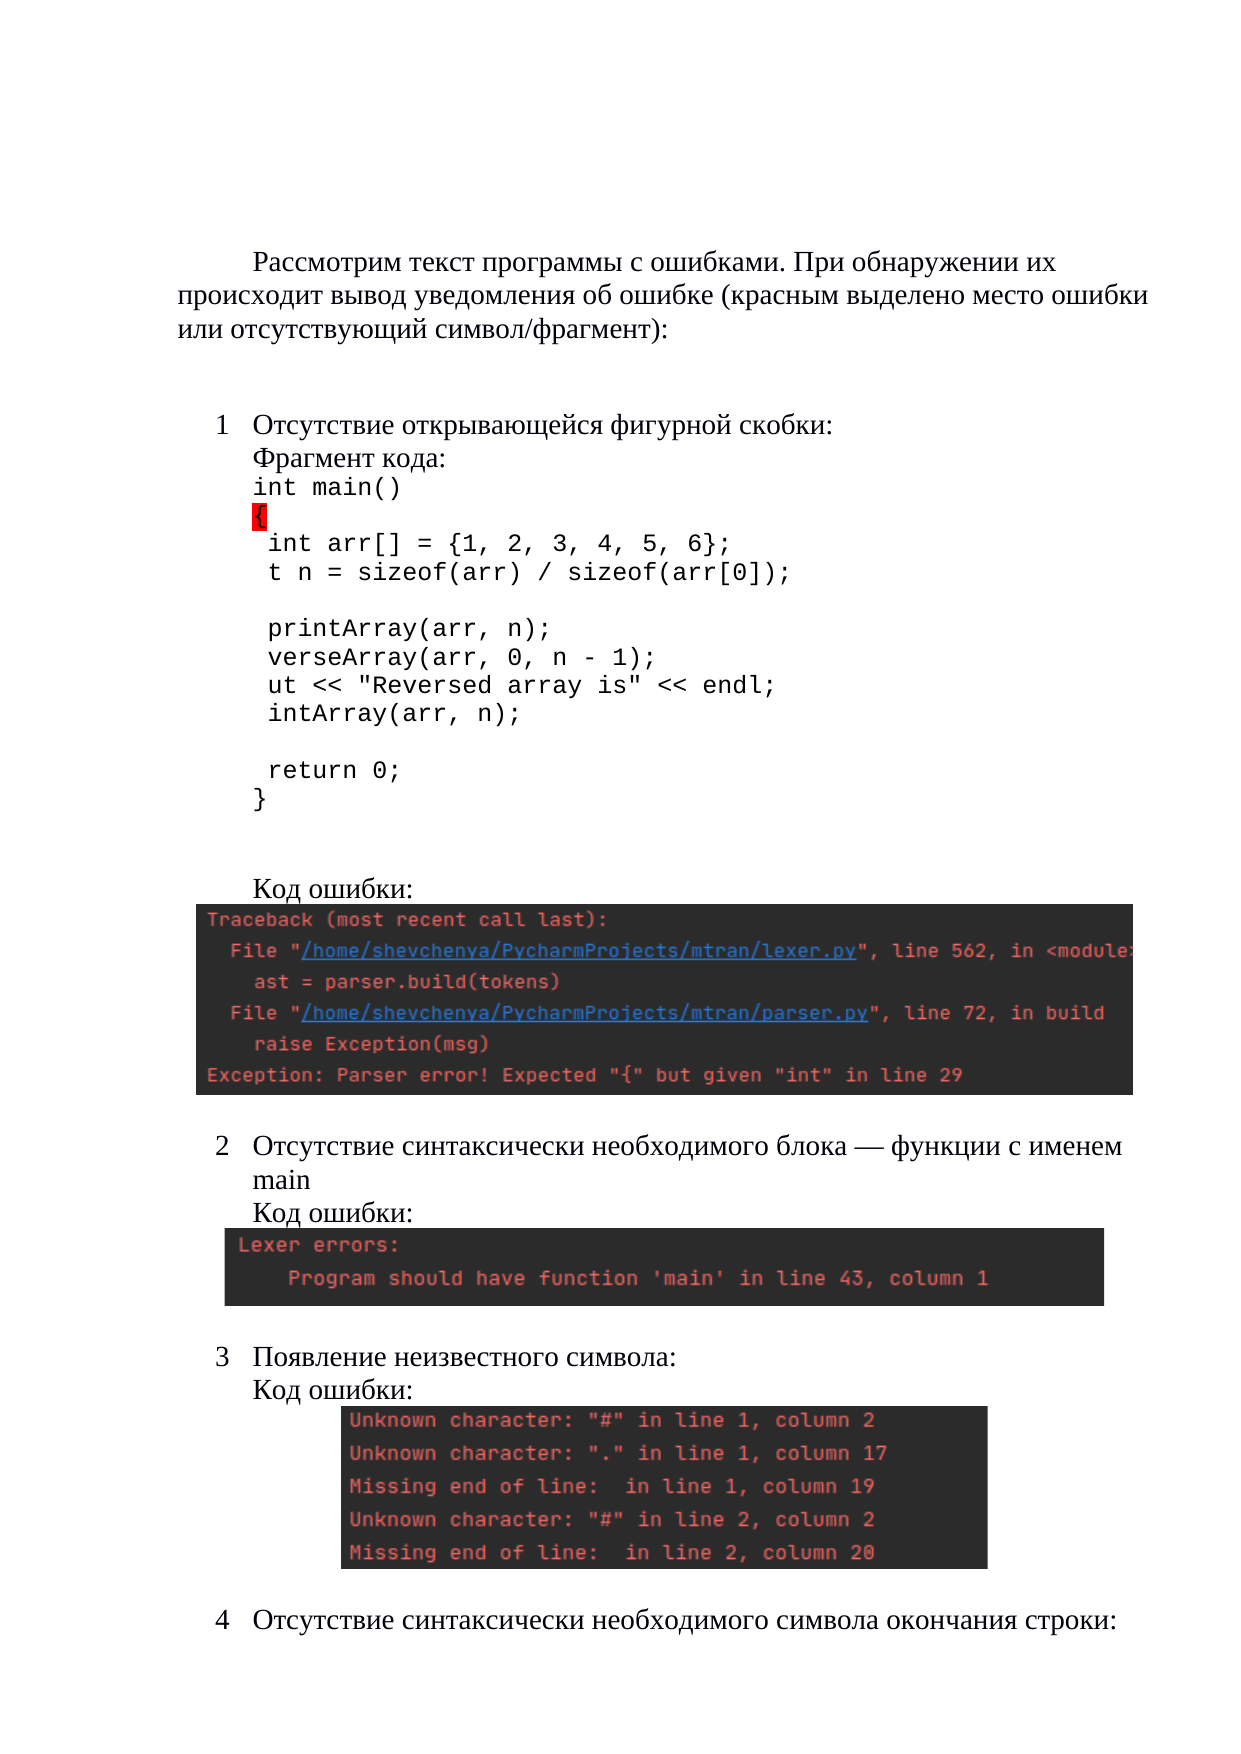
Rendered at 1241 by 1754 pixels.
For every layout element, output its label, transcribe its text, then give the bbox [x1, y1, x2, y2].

list Фрагмент кода: [215, 441, 1152, 474]
list Код ошибки: [215, 1195, 1152, 1229]
list Отсутствие открывающейся фигурной скобки: [215, 407, 1152, 441]
list Появление неизвестного символа: [215, 1339, 1152, 1372]
list Отсутствие синтаксически необходимого символа окончания строки: [215, 1602, 1152, 1636]
text Рассмотрим текст программы с ошибками. При обнаружении их происходит вывод уведомления об ошибке (красным выделено место ошибки или отсутствующий символ/фрагмент): [177, 244, 1152, 344]
list Код ошибки: [215, 871, 1152, 904]
list Код ошибки: [215, 1372, 1152, 1406]
picture [341, 1406, 988, 1569]
list Отсутствие синтаксически необходимого блока — функции с именем main [215, 1128, 1152, 1195]
picture [224, 1228, 1105, 1306]
list int main() { int arr[] = {1, 2, 3, 4, 5, 6}; t n = sizeof(arr) / sizeof(arr[0]); printArray(arr, n); verseArray(arr, 0, n - 1); ut << "Reversed array is" << endl; intArray(arr, n); return 0; } [215, 474, 1152, 814]
picture [196, 904, 1133, 1095]
